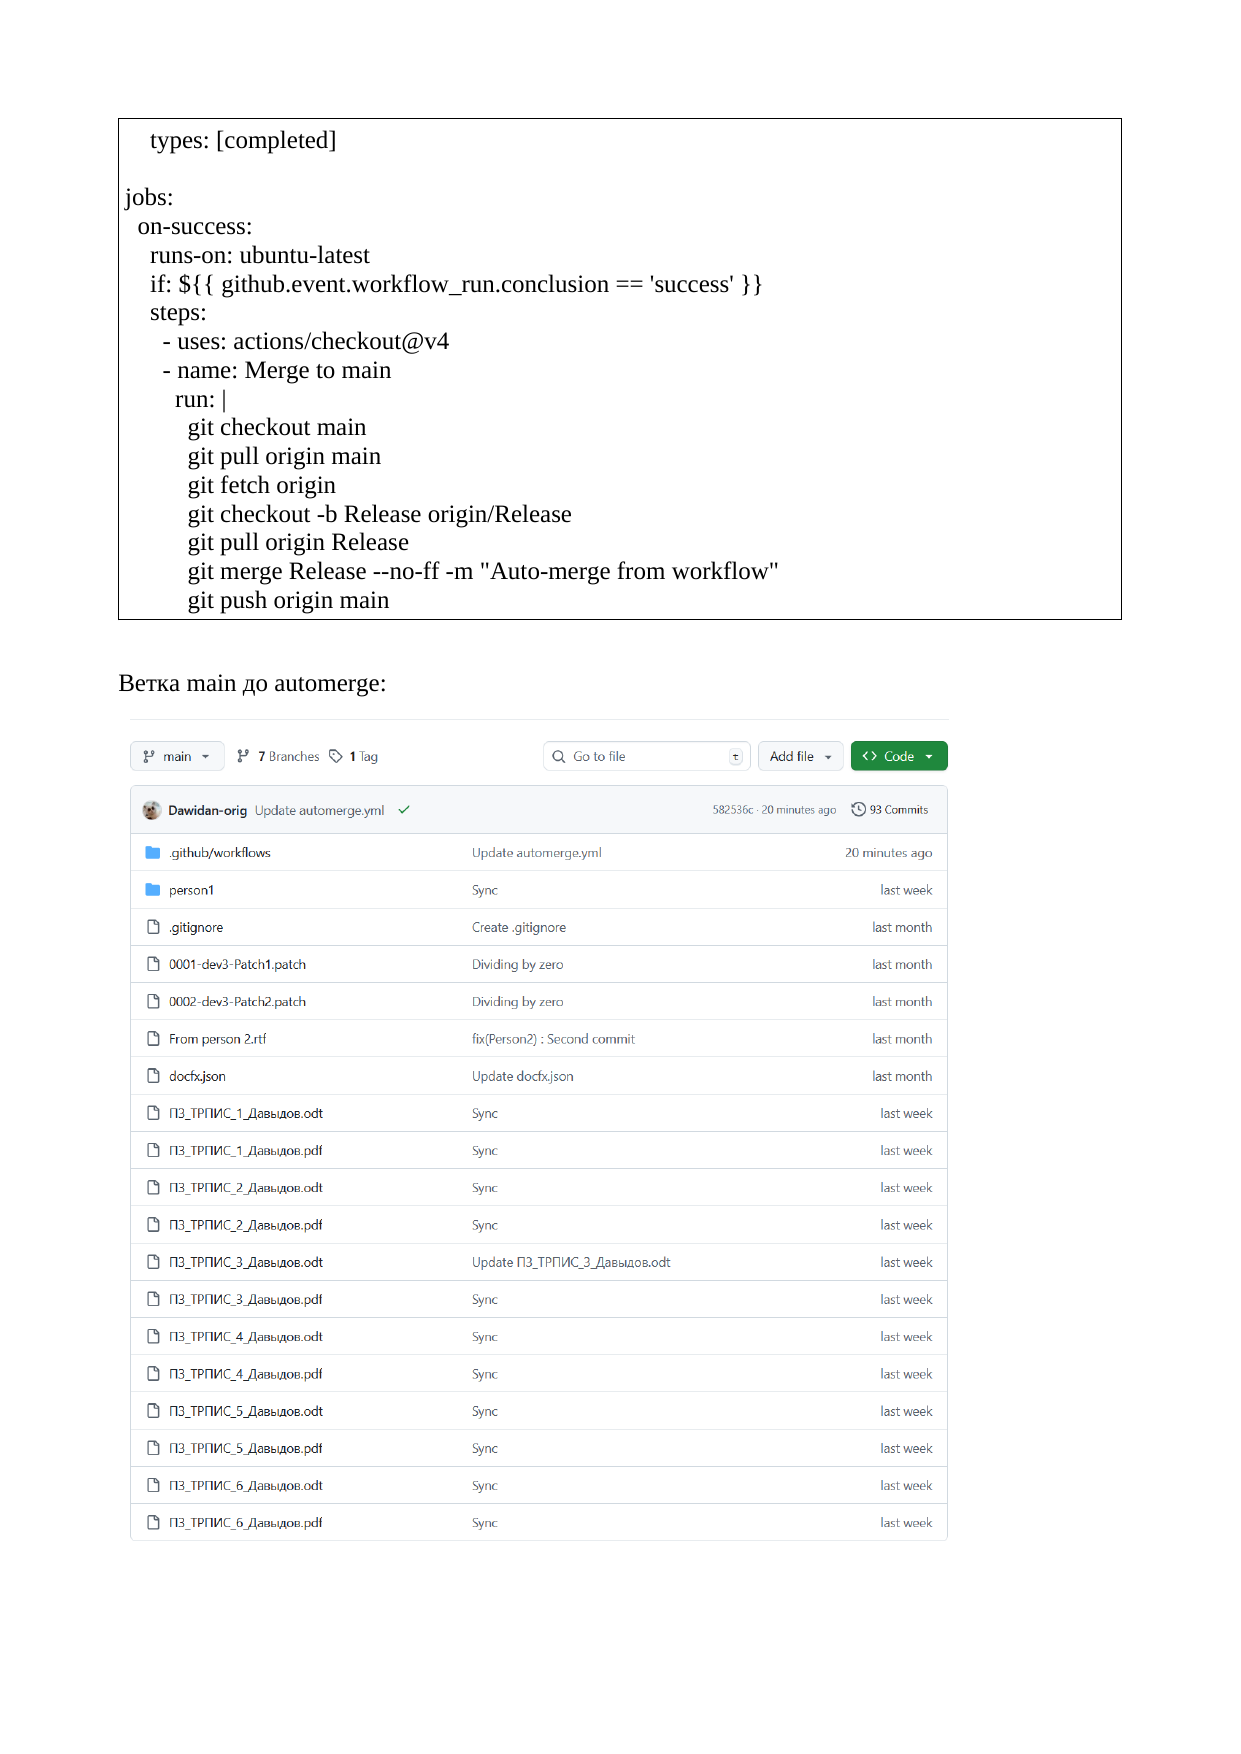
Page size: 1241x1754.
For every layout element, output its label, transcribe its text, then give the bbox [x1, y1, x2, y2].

text Ветка main до automerge: [118, 668, 1122, 1583]
table_header types: [completed] jobs: on-success: runs-on: ubuntu-latest if: ${{ github.event.workflow_run.conclusion == 'success' }} steps: - uses: actions/checkout@v4 - name: Merge to main run: | git checkout main git pull origin main git fetch origin git checkout -b Release origin/Release git pull origin Release git merge Release --no-ff -m "Auto-merge from workflow" git push origin main [119, 119, 1121, 619]
picture [108, 711, 949, 1554]
